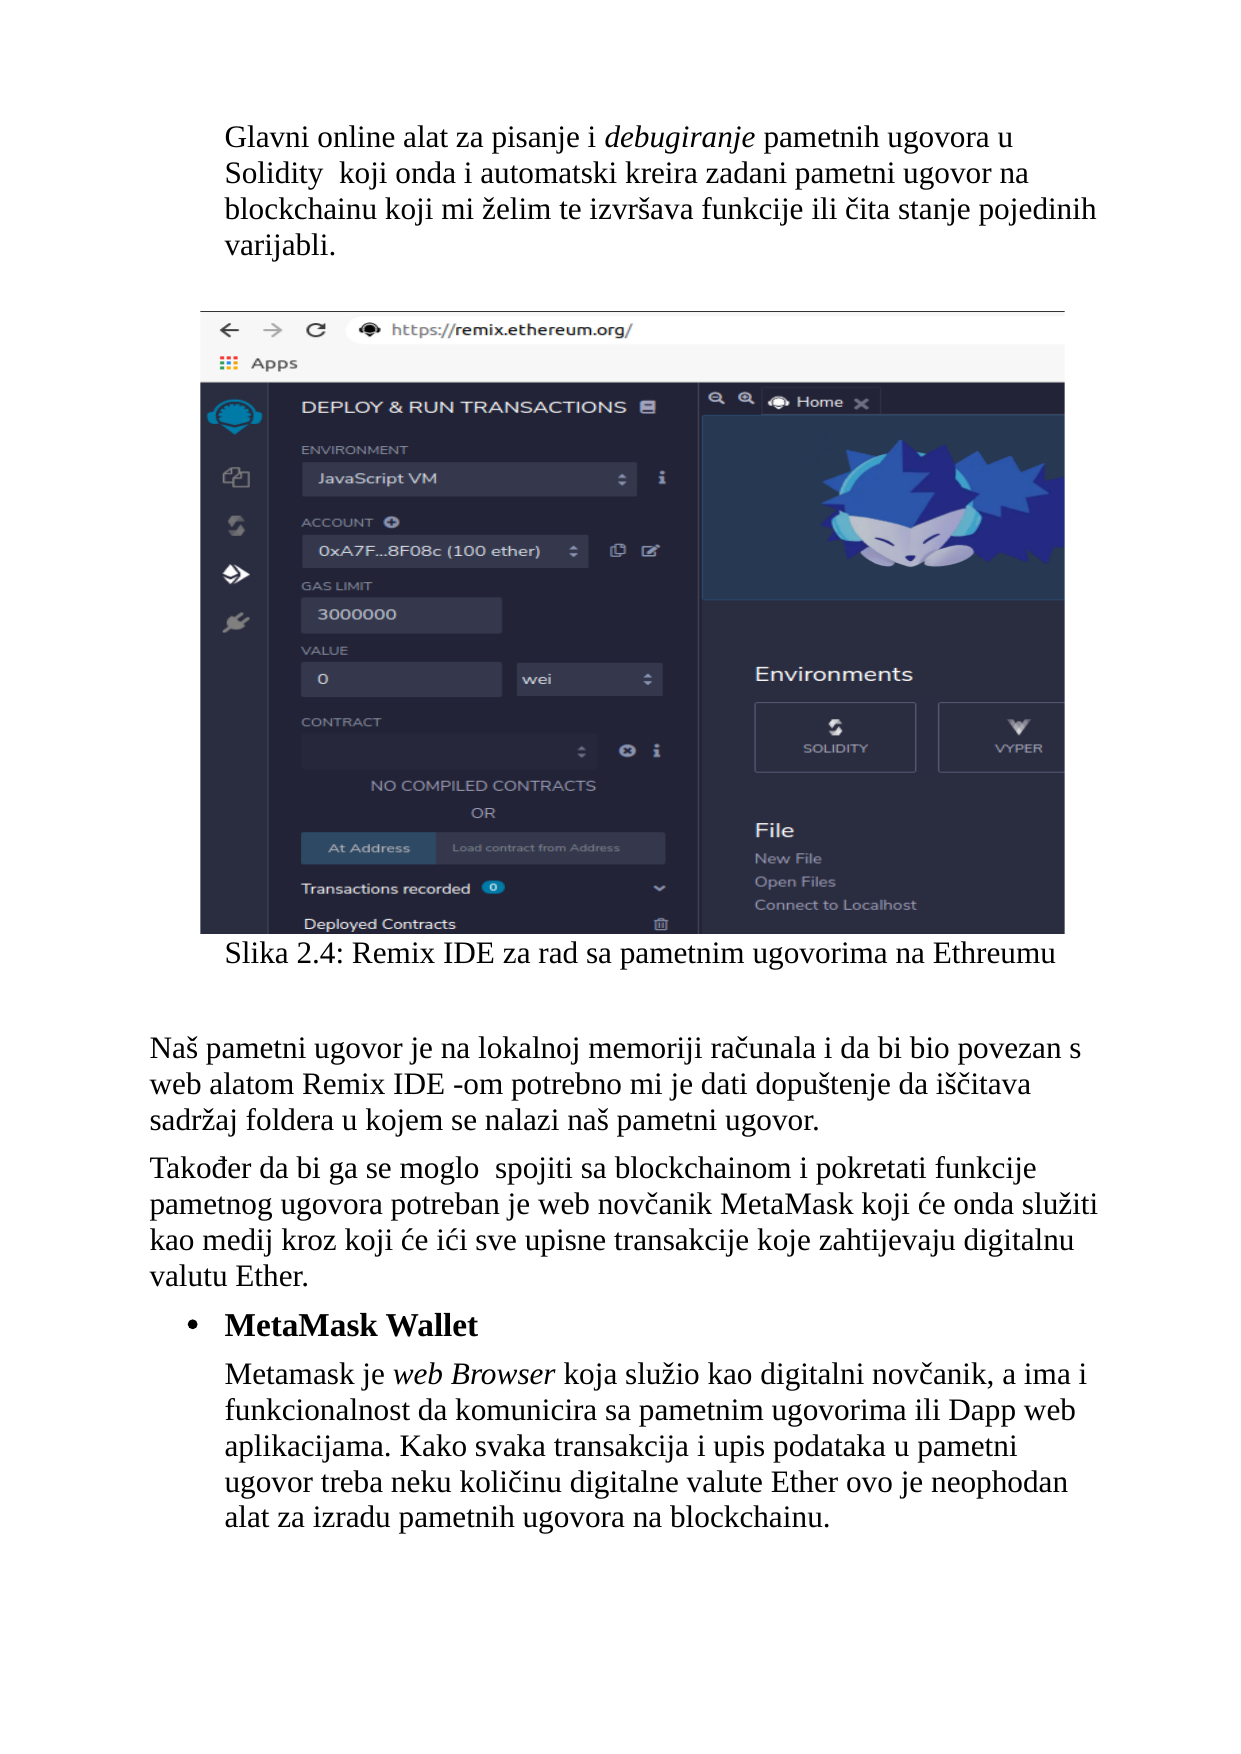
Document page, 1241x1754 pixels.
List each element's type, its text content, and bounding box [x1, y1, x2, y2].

text Slika 2.4: Remix IDE za rad sa pametnim ugovorima na Ethreumu [149, 934, 1106, 970]
list Glavni online alat za pisanje i debugiranje pametnih ugovora u Solidity koji onda i automatski kreira zadani pametni ugovor na blockchainu koji mi želim te izvršava funkcije ili čita stanje pojedinih varijabli. [187, 118, 1106, 262]
text Naš pametni ugovor je na lokalnoj memoriji računala i da bi bio povezan s web alatom Remix IDE -om potrebno mi je dati dopuštenje da iščitava sadržaj foldera u kojem se nalazi naš pametni ugovor. [149, 1029, 1106, 1137]
list Metamask je web Browser koja služio kao digitalni novčanik, a ima i funkcionalnost da komunicira sa pametnim ugovorima ili Dapp web aplikacijama. Kako svaka transakcija i upis podataka u pametni ugovor treba neku količinu digitalne valute Ether ovo je neophodan alat za izradu pametnih ugovora na blockchainu. [187, 1355, 1106, 1535]
text Također da bi ga se moglo spojiti sa blockchainom i pokretati funkcije pametnog ugovora potreban je web novčanik MetaMask koji će onda služiti kao medij kroz koji će ići sve upisne transakcije koje zahtijevaju digitalnu valutu Ether. [149, 1149, 1106, 1293]
picture [200, 311, 1065, 934]
list MetaMask Wallet [187, 1305, 1106, 1343]
